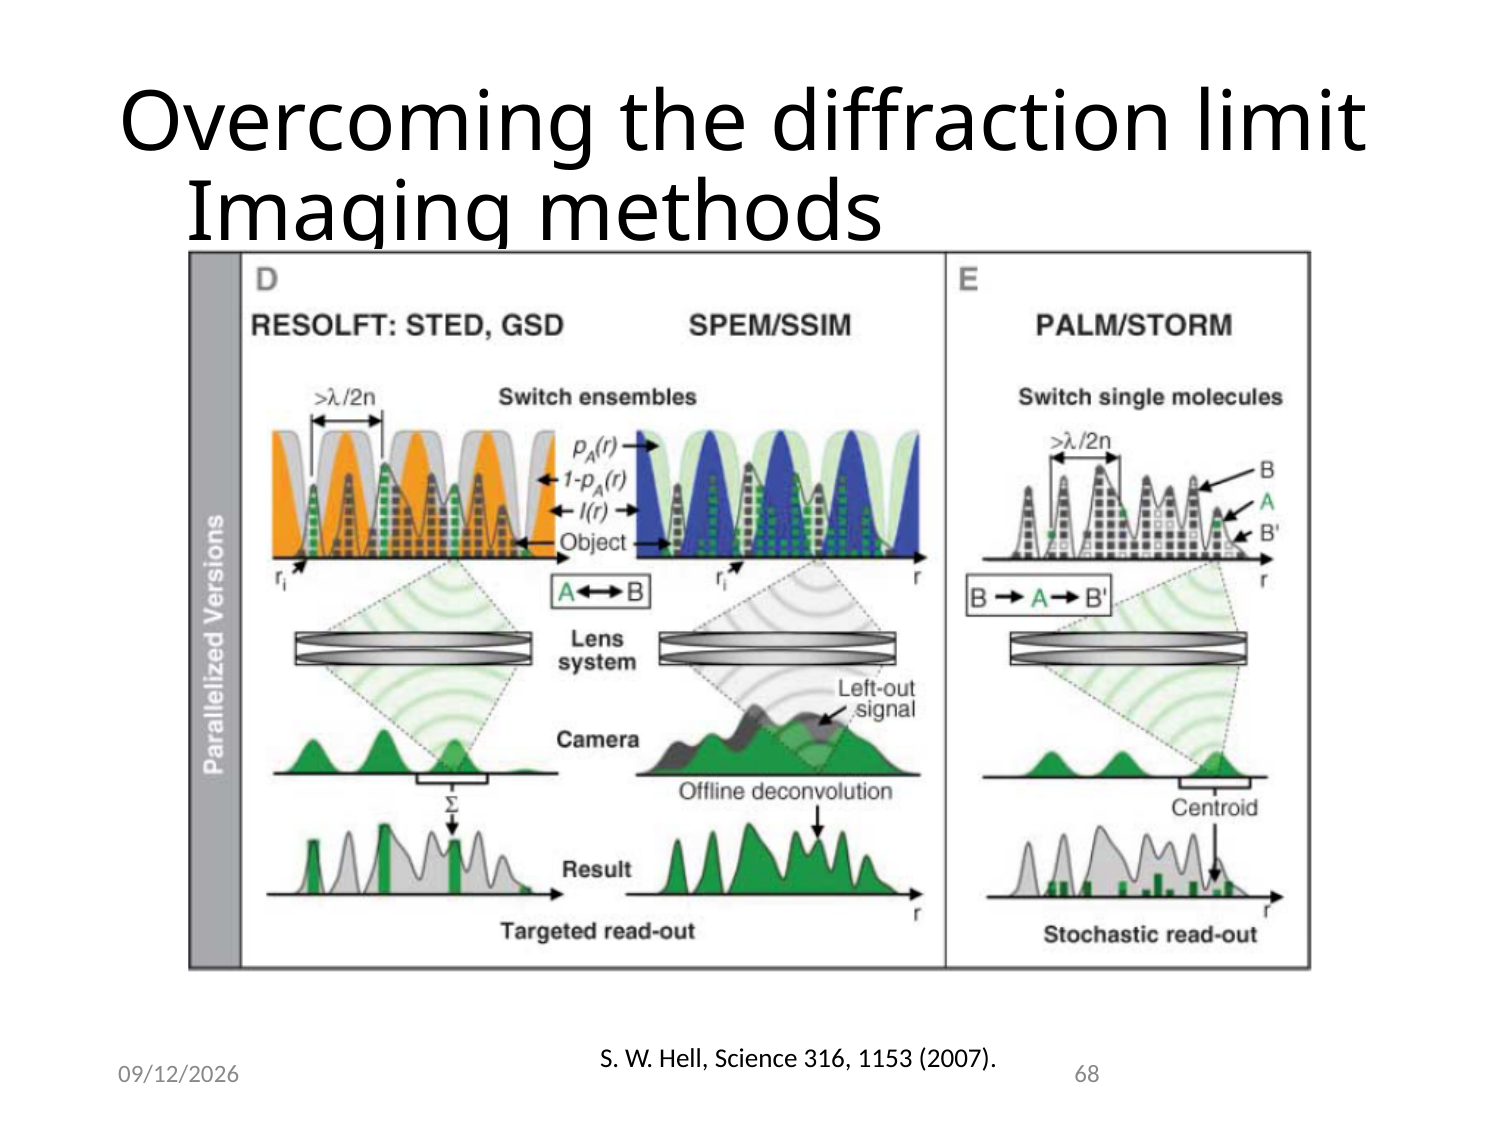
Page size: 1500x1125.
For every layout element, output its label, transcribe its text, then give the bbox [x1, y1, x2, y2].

title Overcoming the diffraction limit Imaging methods [103, 59, 1397, 278]
picture [187, 249, 1313, 973]
text_box 23/04/2024 [103, 1042, 441, 1103]
text_box S. W. Hell, Science 316, 1153 (2007). [600, 1040, 998, 1073]
text_box [1059, 1042, 1397, 1103]
